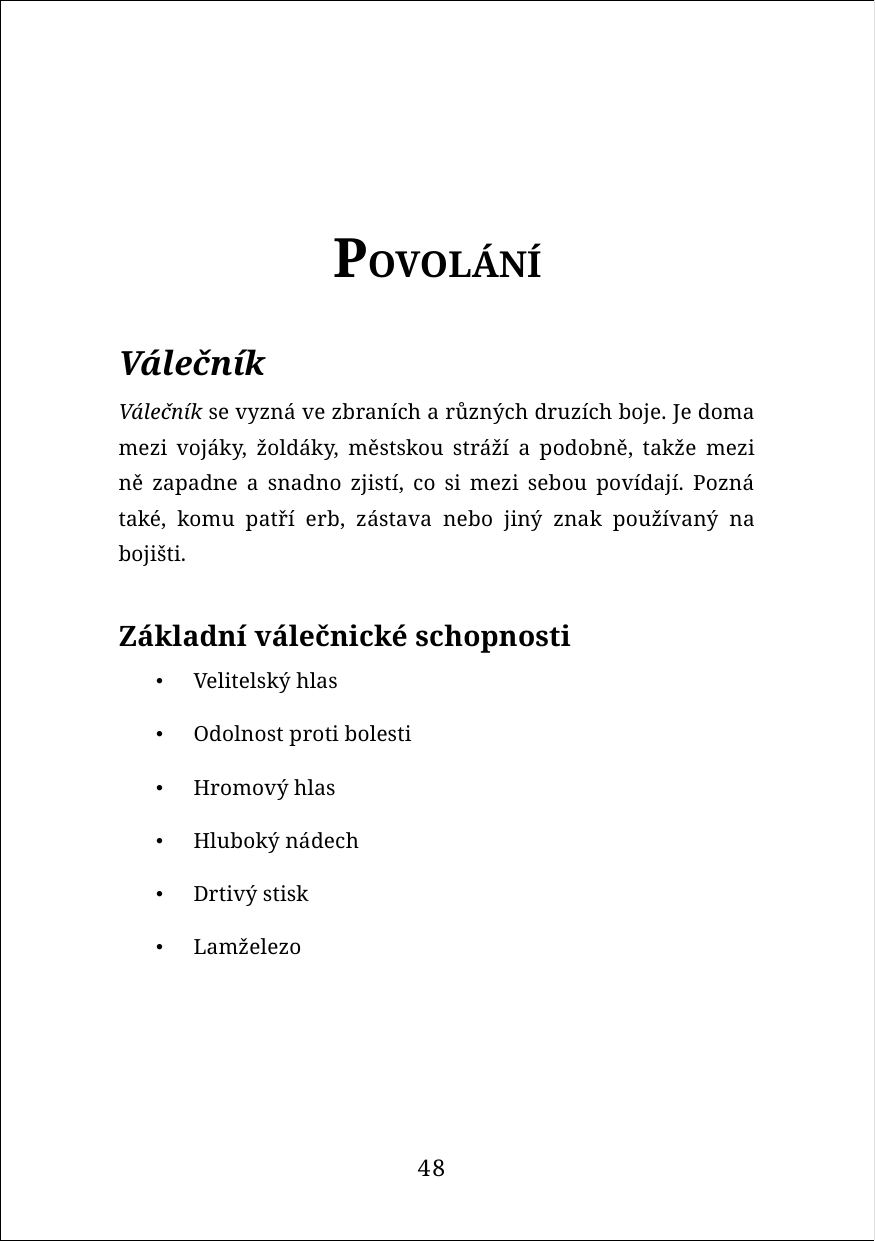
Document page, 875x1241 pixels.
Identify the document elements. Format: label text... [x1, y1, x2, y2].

subtitle Válečník [118, 340, 756, 386]
list Hluboký nádech [156, 826, 756, 854]
text Válečník se vyzná ve zbraních a různých druzích boje. Je doma mezi vojáky, žoldáky, městskou stráží a podobně, takže mezi ně zapadne a snadno zjistí, co si mezi sebou povídají. Pozná také, komu patří erb, zástava nebo jiný znak používaný na bojišti. [118, 397, 756, 568]
list Hromový hlas [156, 773, 756, 801]
list Drtivý stisk [156, 879, 756, 908]
subtitle Základní válečnické schopnosti [118, 616, 756, 654]
subtitle Povolání [118, 219, 756, 293]
list Odolnost proti bolesti [156, 719, 756, 748]
list Lamželezo [156, 932, 756, 961]
list Velitelský hlas [156, 666, 756, 695]
